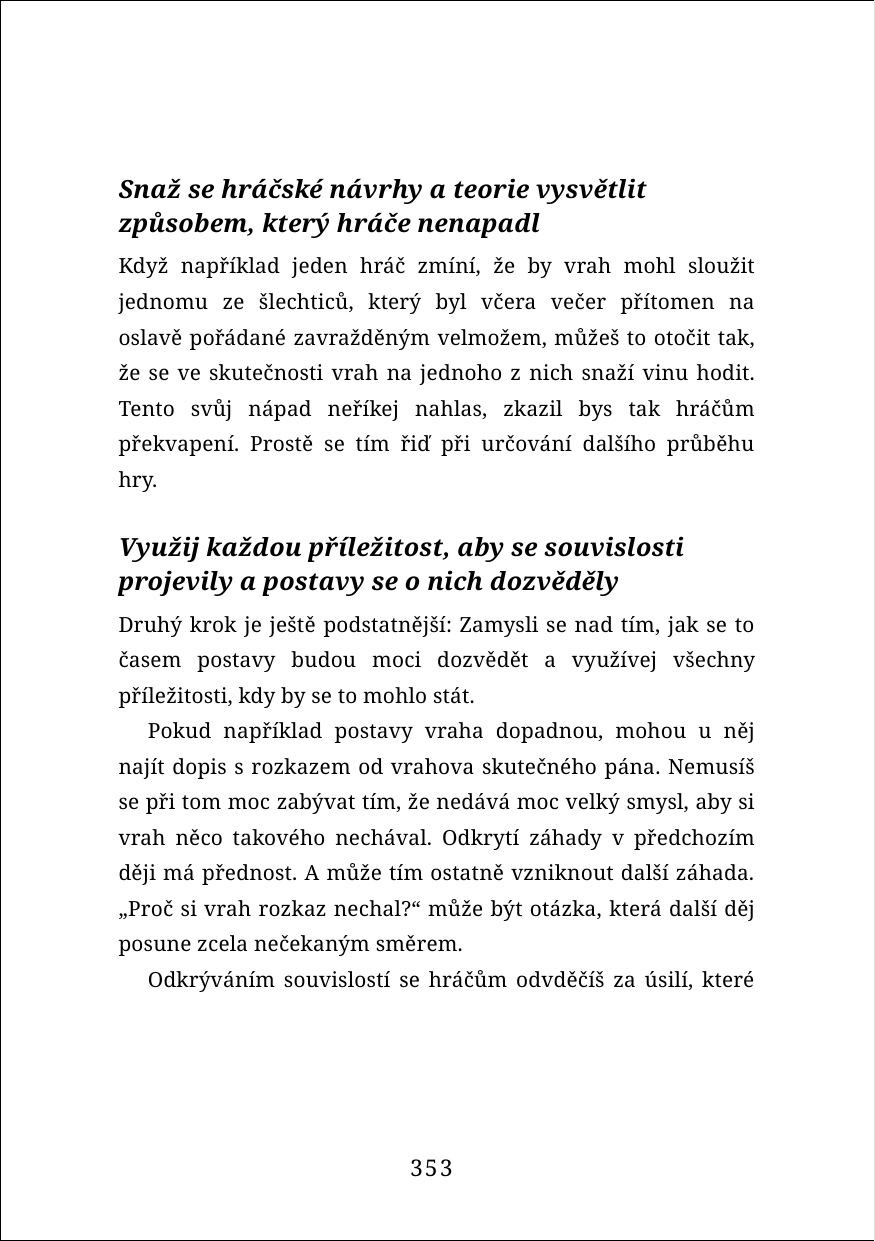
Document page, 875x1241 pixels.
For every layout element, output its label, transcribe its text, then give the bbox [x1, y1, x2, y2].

text Druhý krok je ještě podstatnější: Zamysli se nad tím, jak se to časem postavy budou moci dozvědět a využívej všechny příležitosti, kdy by se to mohlo stát. Pokud například postavy vraha dopadnou, mohou u něj najít dopis s rozkazem od vrahova skutečného pána. Nemusíš se při tom moc zabývat tím, že nedává moc velký smysl, aby si vrah něco takového nechával. Odkrytí záhady v předchozím ději má přednost. A může tím ostatně vzniknout další záhada. „Proč si vrah rozkaz nechal?“ může být otázka, která další děj posune zcela nečekaným směrem. Odkrýváním souvislostí se hráčům odvděčíš za úsilí, které [118, 610, 756, 993]
subtitle Snaž se hráčské návrhy a teorie vysvětlit způsobem, který hráče nenapadl [118, 172, 756, 240]
text Když například jeden hráč zmíní, že by vrah mohl sloužit jednomu ze šlechticů, který byl včera večer přítomen na oslavě pořádané zavražděným velmožem, můžeš to otočit tak, že se ve skutečnosti vrah na jednoho z nich snaží vinu hodit. Tento svůj nápad neříkej nahlas, zkazil bys tak hráčům překvapení. Prostě se tím řiď při určování dalšího průběhu hry. [118, 252, 756, 493]
subtitle Využij každou příležitost, aby se souvislosti projevily a postavy se o nich dozvěděly [118, 530, 756, 598]
